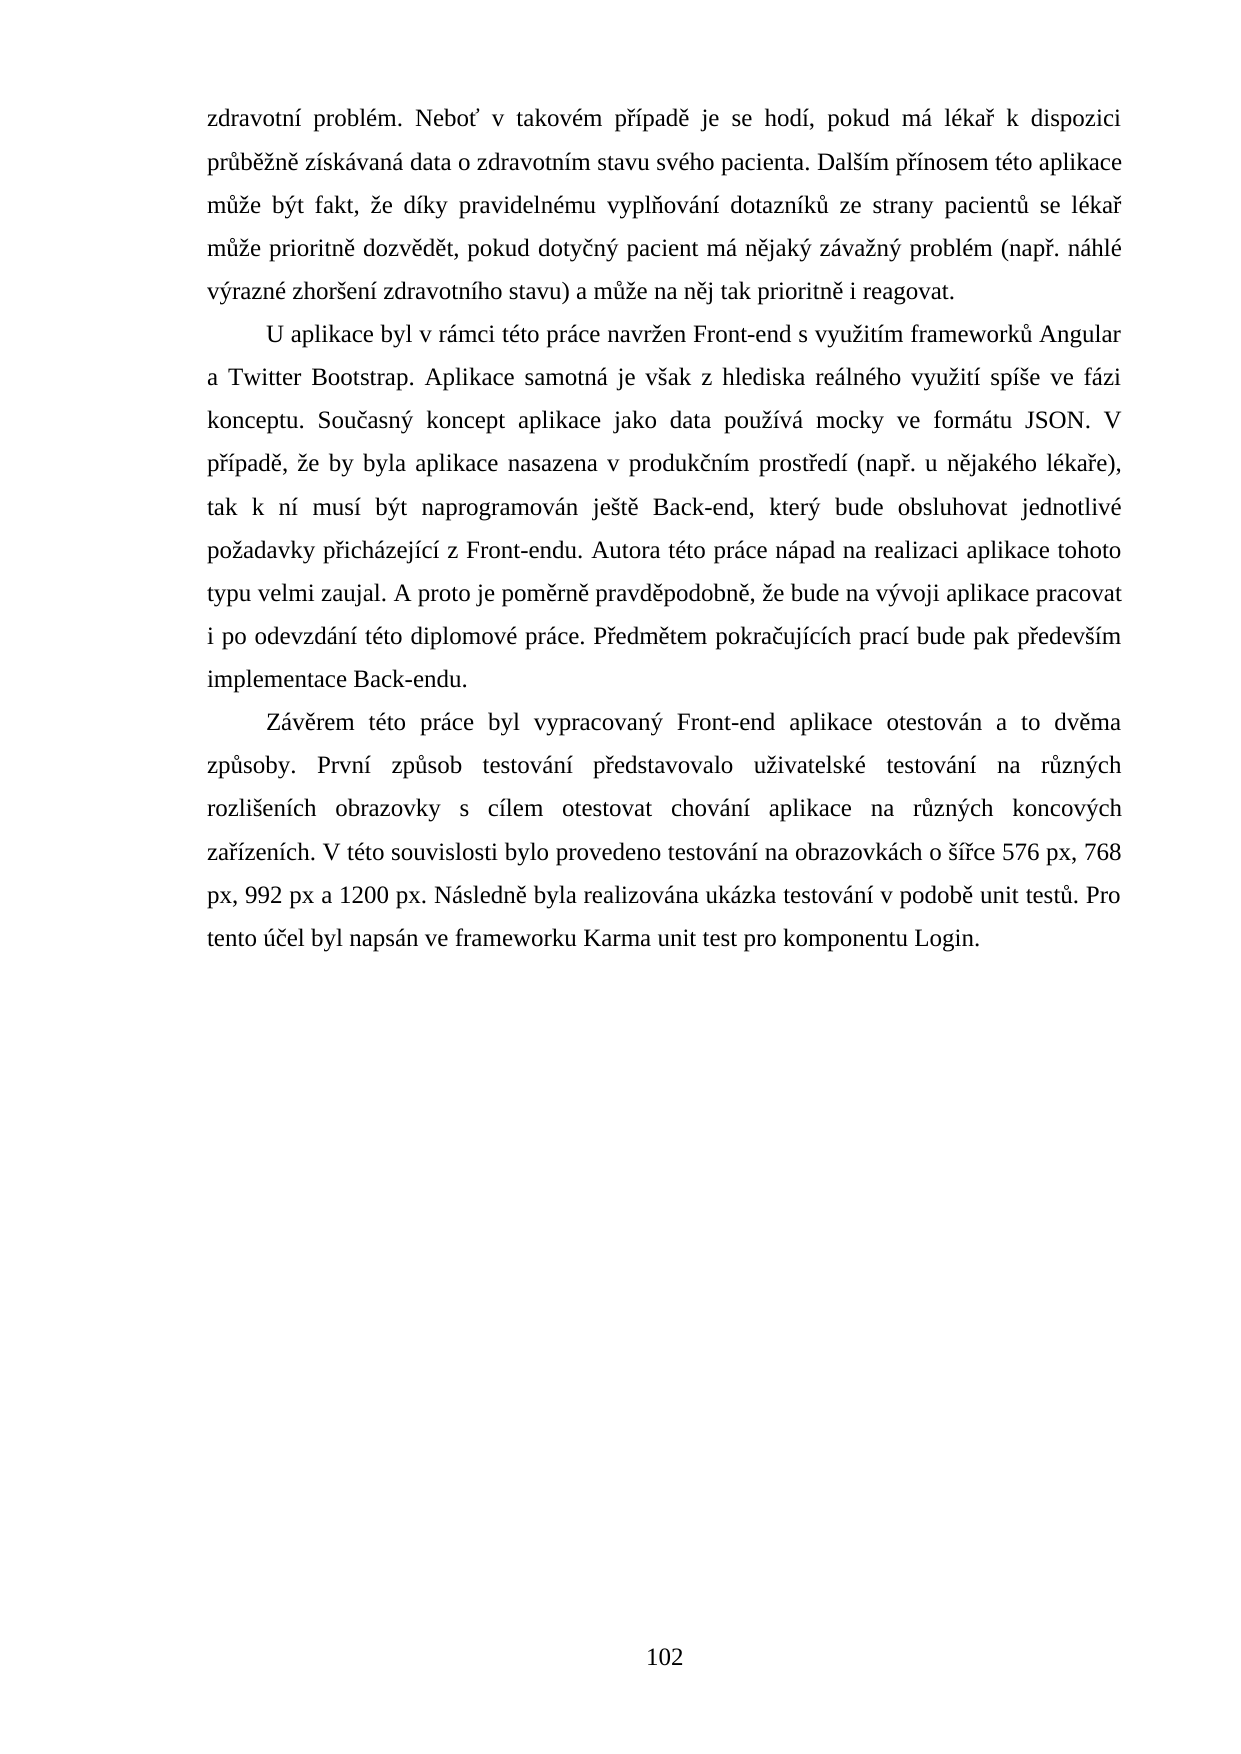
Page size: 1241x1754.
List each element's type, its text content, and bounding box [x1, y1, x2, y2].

text Závěrem této práce byl vypracovaný Front-end aplikace otestován a to dvěma způsoby. První způsob testování představovalo uživatelské testování na různých rozlišeních obrazovky s cílem otestovat chování aplikace na různých koncových zařízeních. V této souvislosti bylo provedeno testování na obrazovkách o šířce 576 px, 768 px, 992 px a 1200 px. Následně byla realizována ukázka testování v podobě unit testů. Pro tento účel byl napsán ve frameworku Karma unit test pro komponentu Login. [207, 707, 1122, 952]
text zdravotní problém. Neboť v takovém případě je se hodí, pokud má lékař k dispozici průběžně získávaná data o zdravotním stavu svého pacienta. Dalším přínosem této aplikace může být fakt, že díky pravidelnému vyplňování dotazníků ze strany pacientů se lékař může prioritně dozvědět, pokud dotyčný pacient má nějaký závažný problém (např. náhlé výrazné zhoršení zdravotního stavu) a může na něj tak prioritně i reagovat. [207, 103, 1122, 305]
text U aplikace byl v rámci této práce navržen Front-end s využitím frameworků Angular a Twitter Bootstrap. Aplikace samotná je však z hlediska reálného využití spíše ve fázi konceptu. Současný koncept aplikace jako data používá mocky ve formátu JSON. V případě, že by byla aplikace nasazena v produkčním prostředí (např. u nějakého lékaře), tak k ní musí být naprogramován ještě Back-end, který bude obsluhovat jednotlivé požadavky přicházející z Front-endu. Autora této práce nápad na realizaci aplikace tohoto typu velmi zaujal. A proto je poměrně pravděpodobně, že bude na vývoji aplikace pracovat i po odevzdání této diplomové práce. Předmětem pokračujících prací bude pak především implementace Back-endu. [207, 319, 1122, 693]
